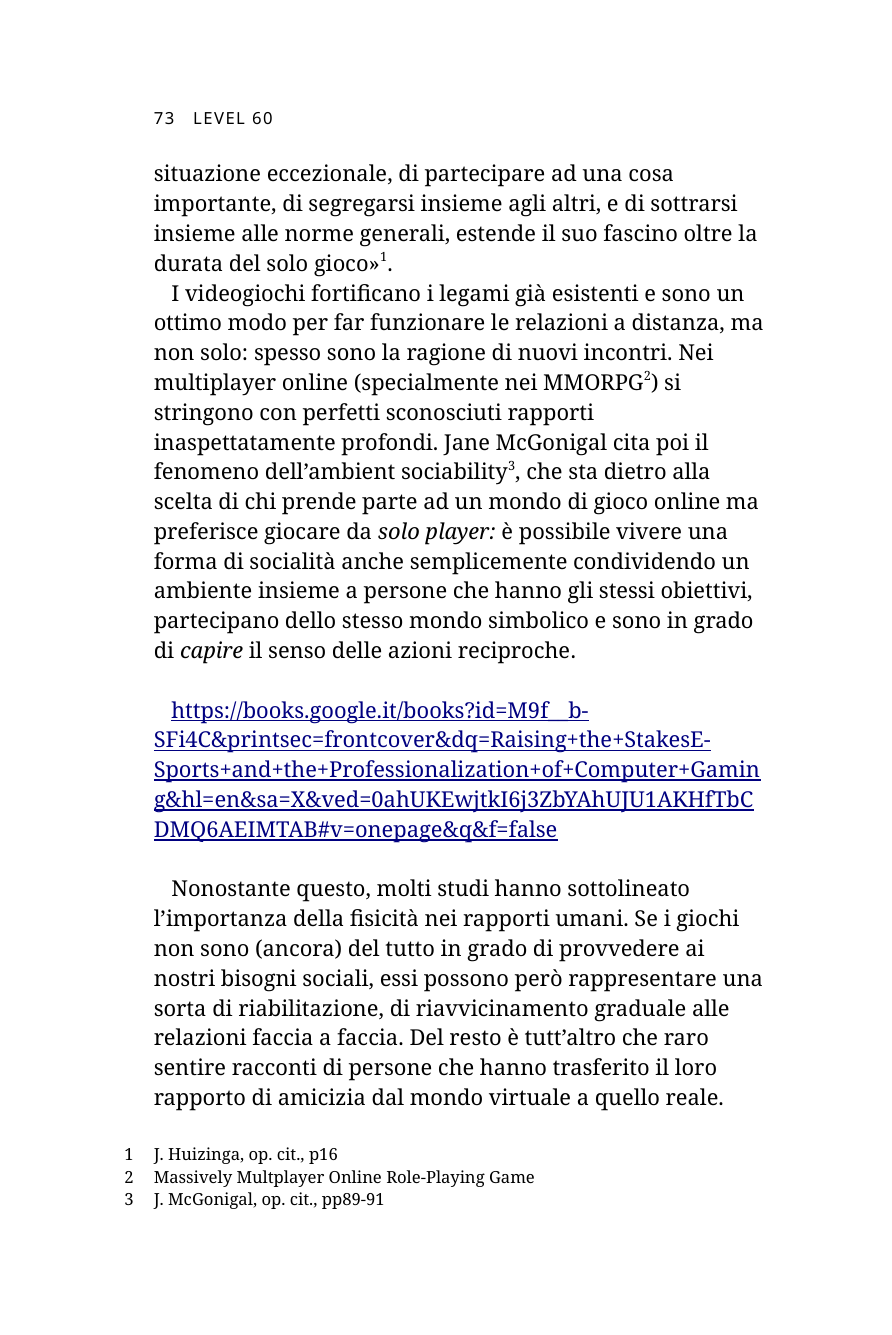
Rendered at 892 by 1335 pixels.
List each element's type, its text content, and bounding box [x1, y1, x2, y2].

text Nonostante questo, molti studi hanno sottolineato l’importanza della fisicità nei rapporti umani. Se i giochi non sono (ancora) del tutto in grado di provvedere ai nostri bisogni sociali, essi possono però rappresentare una sorta di riabilitazione, di riavvicinamento graduale alle relazioni faccia a faccia. Del resto è tutt’altro che raro sentire racconti di persone che hanno trasferito il loro rapporto di amicizia dal mondo virtuale a quello reale. [153, 873, 768, 1112]
text Massively Multplayer Online Role-Playing Game [124, 1165, 768, 1188]
text J. Huizinga, op. cit., p16 [124, 1142, 768, 1165]
text I videogiochi fortificano i legami già esistenti e sono un ottimo modo per far funzionare le relazioni a distanza, ma non solo: spesso sono la ragione di nuovi incontri. Nei multiplayer online (specialmente nei MMORPG) si stringono con perfetti sconosciuti rapporti inaspettatamente profondi. Jane McGonigal cita poi il fenomeno dell’ambient sociability, che sta dietro alla scelta di chi prende parte ad un mondo di gioco online ma preferisce giocare da solo player: è possibile vivere una forma di socialità anche semplicemente condividendo un ambiente insieme a persone che hanno gli stessi obiettivi, partecipano dello stesso mondo simbolico e sono in grado di capire il senso delle azioni reciproche. [153, 278, 768, 665]
text https://books.google.it/books?id=M9f__b-SFi4C&printsec=frontcover&dq=Raising+the+StakesE-Sports+and+the+Professionalization+of+Computer+Gaming&hl=en&sa=X&ved=0ahUKEwjtkI6j3ZbYAhUJU1AKHfTbCDMQ6AEIMTAB#v=onepage&q&f=false [153, 695, 768, 844]
text J. McGonigal, op. cit., pp89-91 [124, 1188, 768, 1211]
text situazione eccezionale, di partecipare ad una cosa importante, di segregarsi insieme agli altri, e di sottrarsi insieme alle norme generali, estende il suo fascino oltre la durata del solo gioco». [153, 158, 768, 278]
